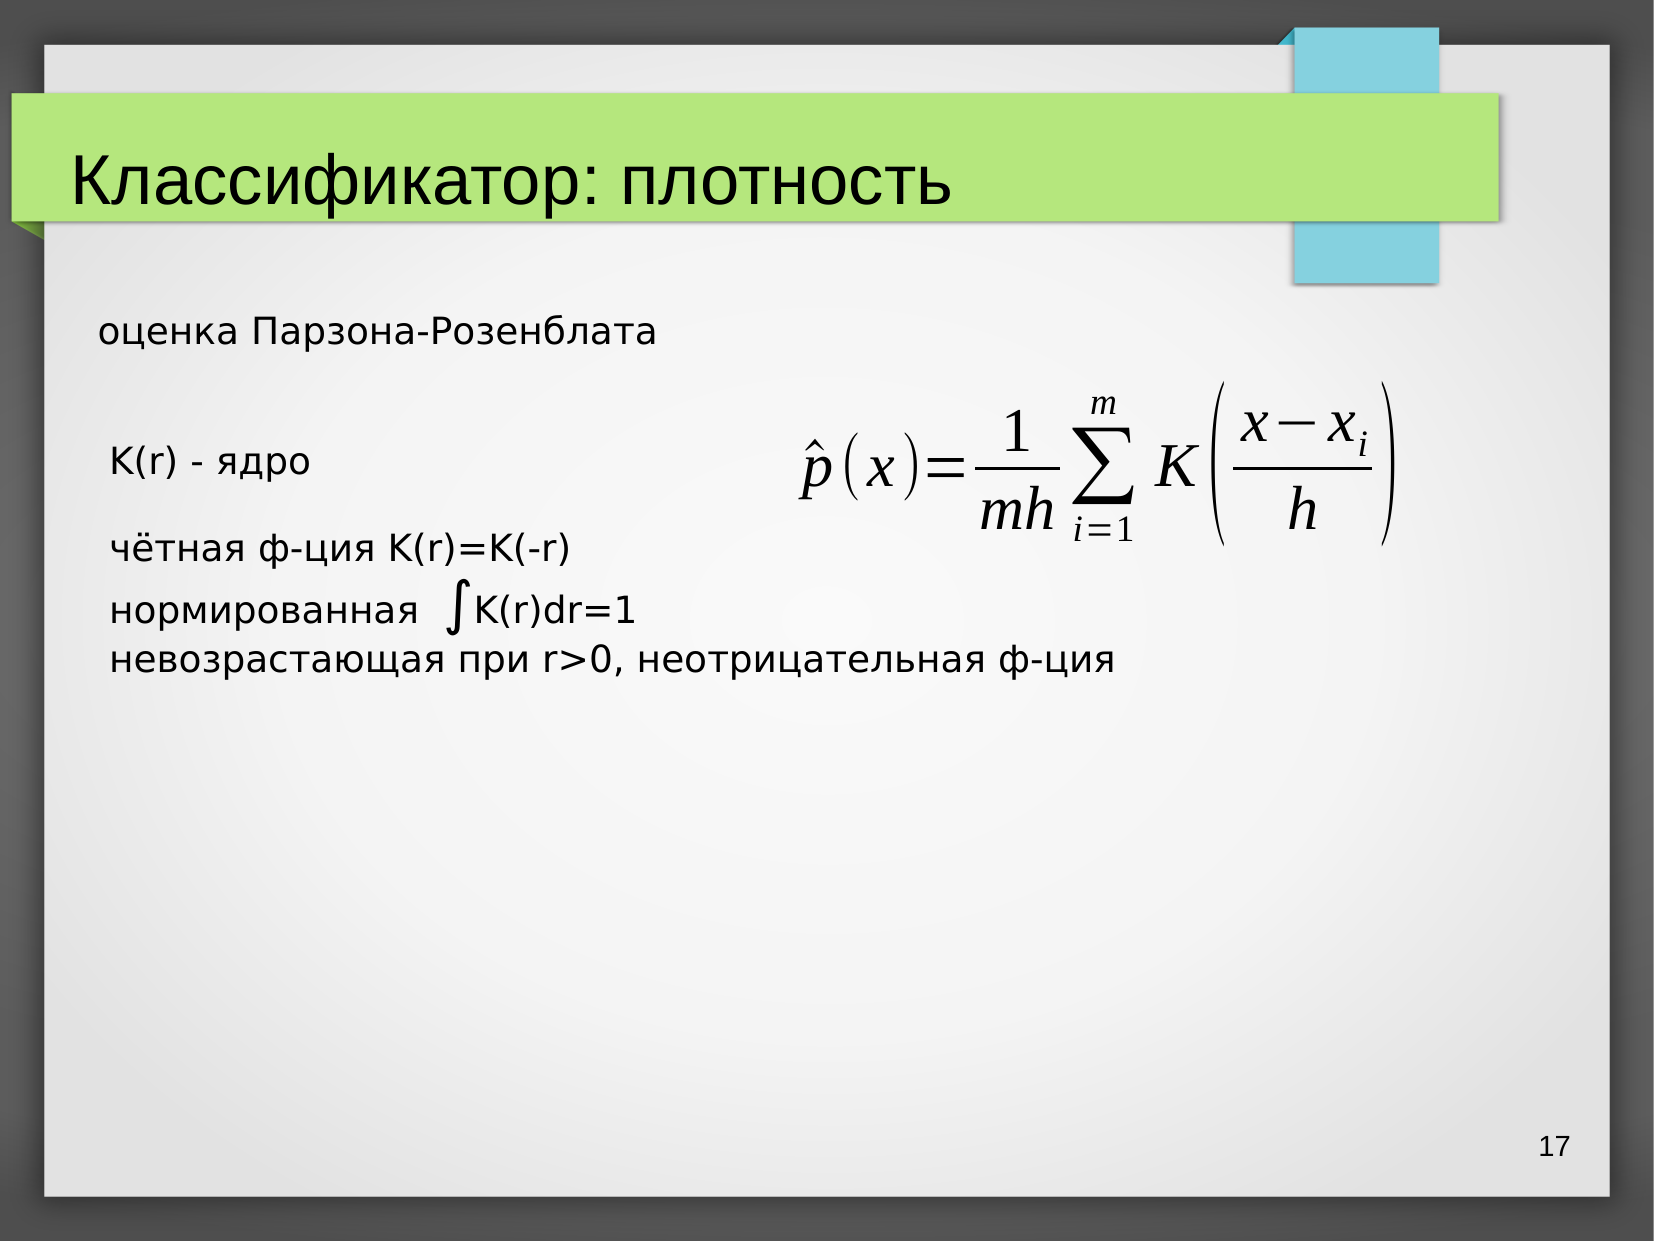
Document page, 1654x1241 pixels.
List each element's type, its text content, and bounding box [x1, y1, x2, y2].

title Классификатор: плотность [70, 76, 1559, 284]
text_box оценка Парзона-Розенблата [82, 302, 1560, 390]
picture [0, 0, 1654, 1241]
chart [790, 377, 1406, 432]
text_box K(r) - ядро чётная ф-ция K(r)=K(-r) нормированная ∫K(r)dr=1 невозрастающая при r>0, неотрицательная ф-ция [94, 432, 1571, 733]
